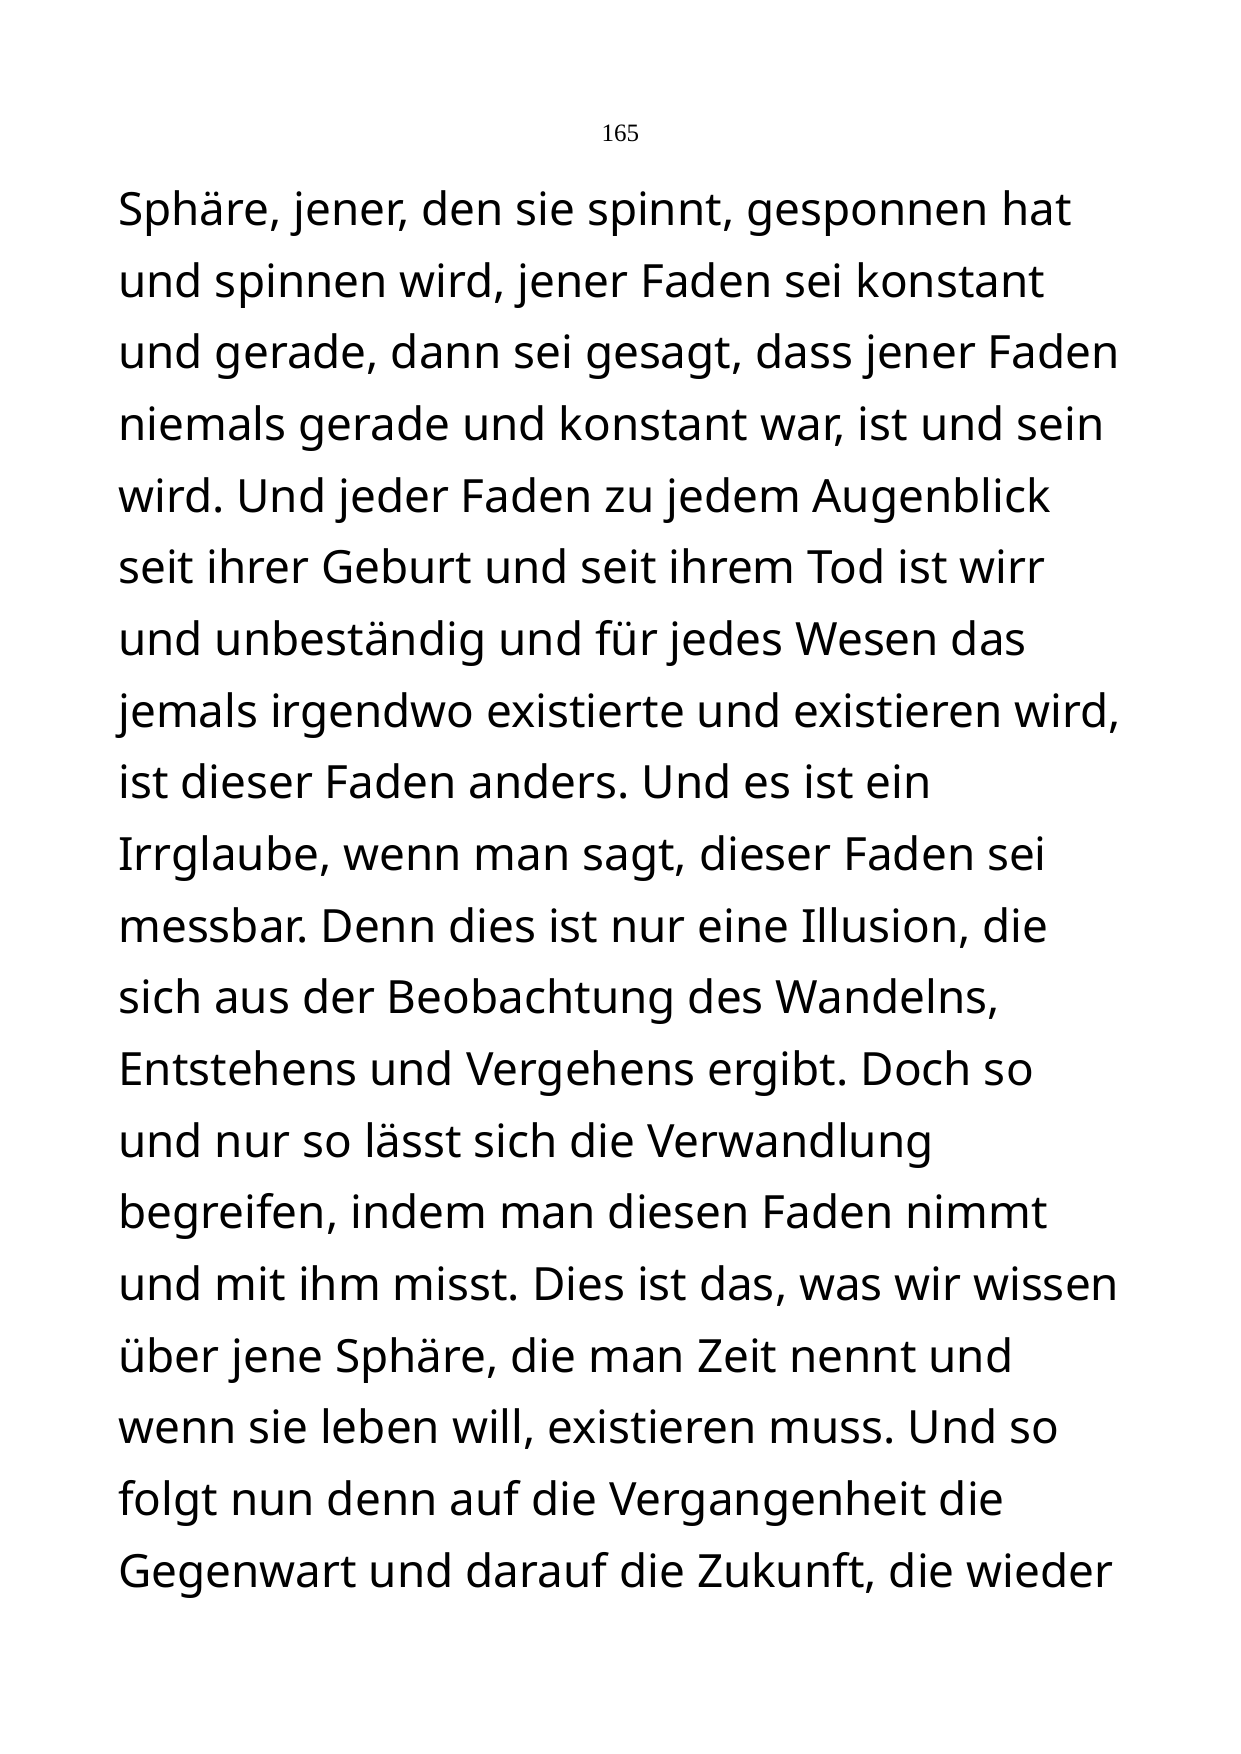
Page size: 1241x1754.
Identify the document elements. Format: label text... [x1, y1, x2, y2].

text Sphäre, jener, den sie spinnt, gesponnen hat und spinnen wird, jener Faden sei konstant und gerade, dann sei gesagt, dass jener Faden niemals gerade und konstant war, ist und sein wird. Und jeder Faden zu jedem Augenblick seit ihrer Geburt und seit ihrem Tod ist wirr und unbeständig und für jedes Wesen das jemals irgendwo existierte und existieren wird, ist dieser Faden anders. Und es ist ein Irrglaube, wenn man sagt, dieser Faden sei messbar. Denn dies ist nur eine Illusion, die sich aus der Beobachtung des Wandelns, Entstehens und Vergehens ergibt. Doch so und nur so lässt sich die Verwandlung begreifen, indem man diesen Faden nimmt und mit ihm misst. Dies ist das, was wir wissen über jene Sphäre, die man Zeit nennt und wenn sie leben will, existieren muss. Und so folgt nun denn auf die Vergangenheit die Gegenwart und darauf die Zukunft, die wieder [118, 176, 1122, 1600]
